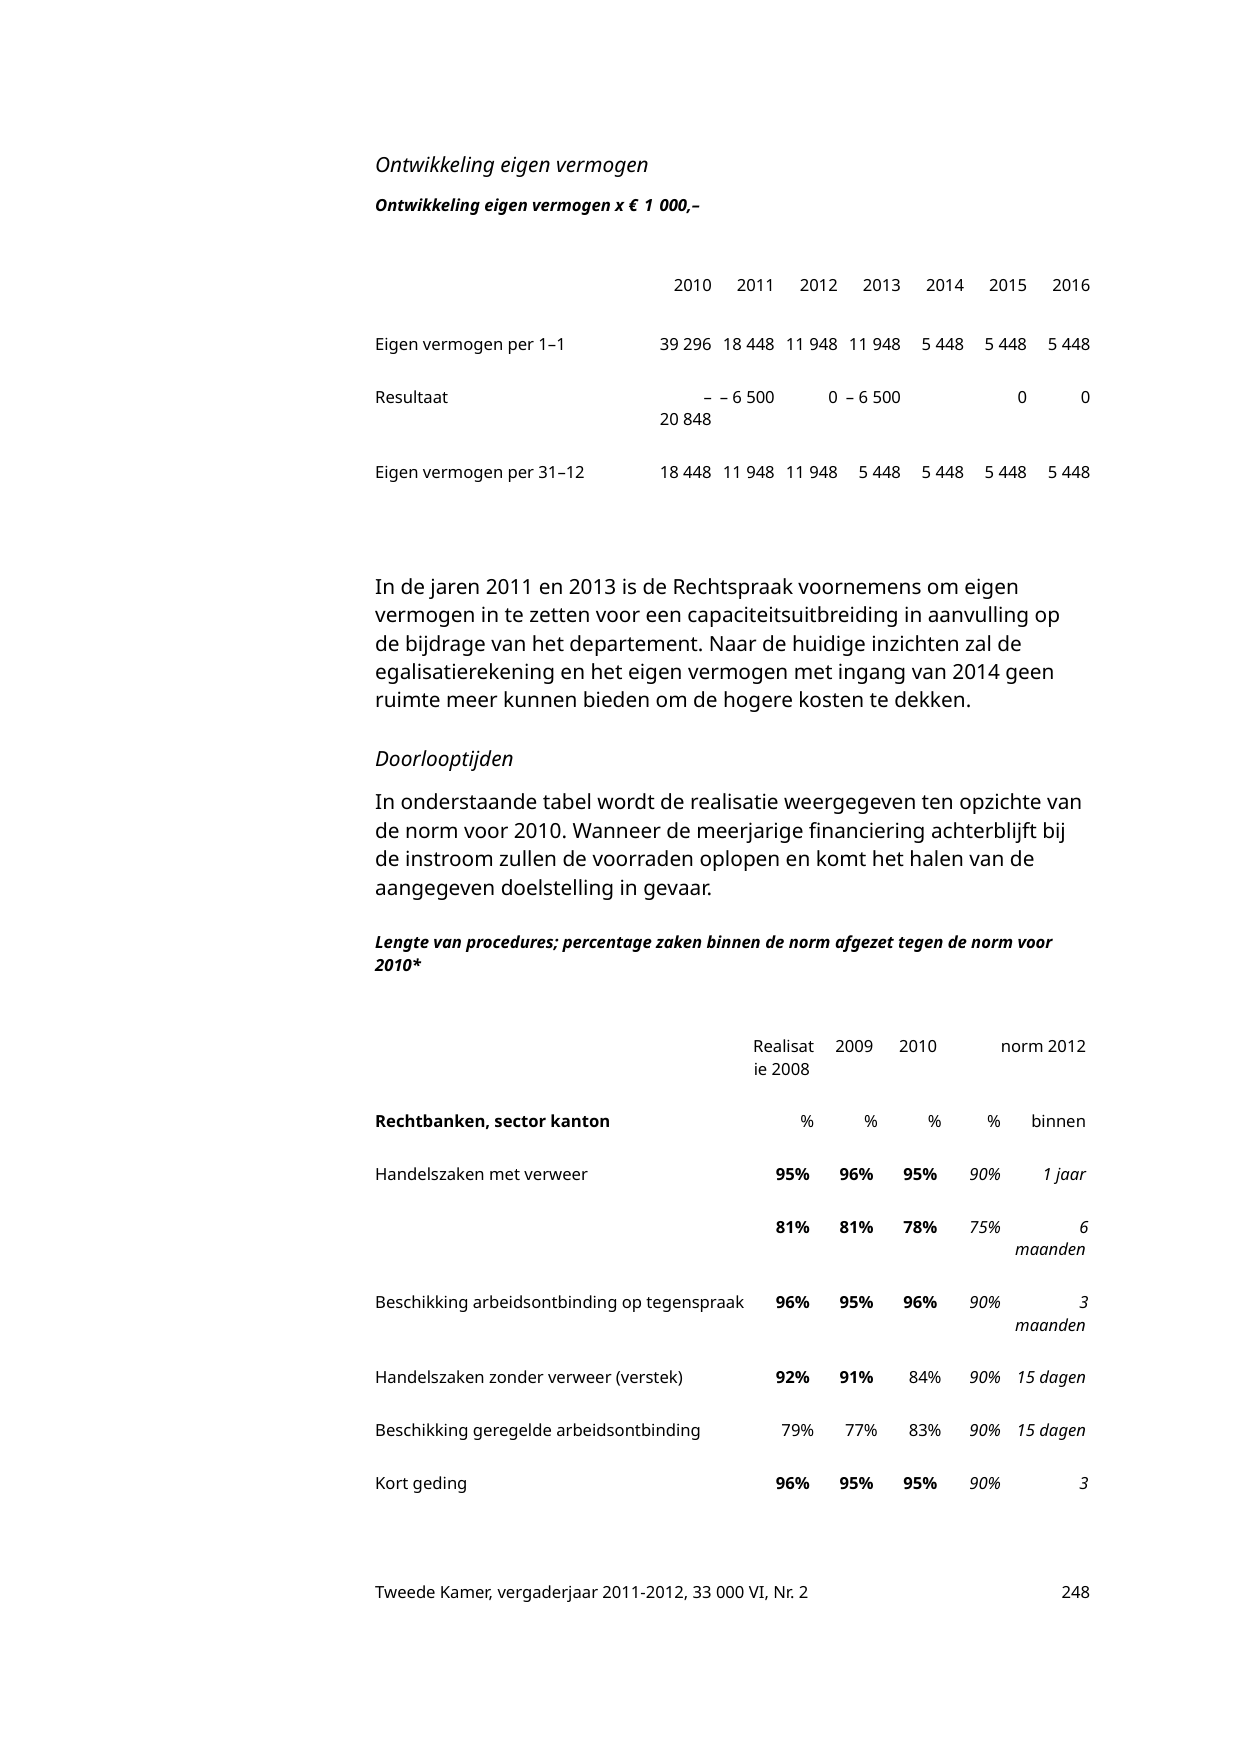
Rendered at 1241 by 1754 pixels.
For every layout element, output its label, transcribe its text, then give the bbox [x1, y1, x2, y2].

table_cell 11 948 [838, 333, 901, 385]
table_cell Kort geding [375, 1472, 750, 1524]
table_cell 3 [1005, 1472, 1090, 1524]
table_cell binnen [1005, 1110, 1090, 1163]
table_cell % [878, 1110, 941, 1163]
table_cell 6 maanden [1005, 1215, 1090, 1291]
text Lengte van procedures; percentage zaken binnen de norm afgezet tegen de norm voor 2010* [375, 931, 1090, 977]
table_cell 5 448 [964, 333, 1027, 385]
text Ontwikkeling eigen vermogen x € 1 000,– [375, 193, 1090, 216]
table_cell 0 [1027, 385, 1090, 461]
table_cell Eigen vermogen per 31–12 [375, 461, 648, 513]
table_cell 18 448 [711, 333, 774, 385]
table_cell – 6 500 [838, 385, 901, 461]
text Doorlooptijden [375, 744, 1090, 772]
table_header [375, 274, 648, 332]
table_header Realisatie 2008 [750, 1035, 814, 1110]
table_cell 5 448 [901, 461, 964, 513]
table_header norm 2012 [941, 1035, 1090, 1110]
table_cell % [941, 1110, 1005, 1163]
table_cell 95% [814, 1472, 878, 1524]
table_cell 0 [964, 385, 1027, 461]
table_cell 75% [941, 1215, 1005, 1291]
table_cell 5 448 [1027, 461, 1090, 513]
table_cell 11 948 [711, 461, 774, 513]
table_cell % [750, 1110, 814, 1163]
table_cell 96% [750, 1472, 814, 1524]
table_cell – 20 848 [648, 385, 711, 461]
table_cell 5 448 [838, 461, 901, 513]
table_cell 90% [941, 1366, 1005, 1419]
table_cell 84% [878, 1366, 941, 1419]
table_cell 5 448 [901, 333, 964, 385]
table_cell Rechtbanken, sector kanton [375, 1110, 750, 1163]
table_cell 15 dagen [1005, 1419, 1090, 1472]
table_cell Resultaat [375, 385, 648, 461]
table_cell 0 [775, 385, 838, 461]
table_header 2015 [964, 274, 1027, 332]
table_cell 11 948 [775, 461, 838, 513]
table_cell 5 448 [1027, 333, 1090, 385]
table_header 2016 [1027, 274, 1090, 332]
table_cell 96% [814, 1163, 878, 1215]
table_header 2011 [711, 274, 774, 332]
table_cell [375, 1215, 750, 1291]
table_cell 15 dagen [1005, 1366, 1090, 1419]
table_header 2010 [648, 274, 711, 332]
table_header 2009 [814, 1035, 878, 1110]
table_cell 77% [814, 1419, 878, 1472]
table_cell 11 948 [775, 333, 838, 385]
table_cell Eigen vermogen per 1–1 [375, 333, 648, 385]
table_cell Beschikking arbeidsontbinding op tegenspraak [375, 1291, 750, 1366]
table_cell 39 296 [648, 333, 711, 385]
table_cell Handelszaken zonder verweer (verstek) [375, 1366, 750, 1419]
table_cell 90% [941, 1291, 1005, 1366]
table_cell 81% [814, 1215, 878, 1291]
table_cell % [814, 1110, 878, 1163]
table_cell [901, 385, 964, 461]
table_cell 95% [814, 1291, 878, 1366]
table_cell 79% [750, 1419, 814, 1472]
table_cell 5 448 [964, 461, 1027, 513]
table_header 2010 [878, 1035, 941, 1110]
table_cell 18 448 [648, 461, 711, 513]
table_cell – 6 500 [711, 385, 774, 461]
text Ontwikkeling eigen vermogen [375, 150, 1090, 178]
table_cell 95% [878, 1163, 941, 1215]
table_cell 95% [750, 1163, 814, 1215]
table_cell Handelszaken met verweer [375, 1163, 750, 1215]
table_cell 91% [814, 1366, 878, 1419]
table_cell 96% [750, 1291, 814, 1366]
table_cell 3 maanden [1005, 1291, 1090, 1366]
table_cell 90% [941, 1419, 1005, 1472]
table_header 2012 [775, 274, 838, 332]
table_cell 83% [878, 1419, 941, 1472]
table_header [375, 1035, 750, 1110]
text In onderstaande tabel wordt de realisatie weergegeven ten opzichte van de norm voor 2010. Wanneer de meerjarige financiering achterblijft bij de instroom zullen de voorraden oplopen en komt het halen van de aangegeven doelstelling in gevaar. [375, 787, 1090, 901]
table_cell 1 jaar [1005, 1163, 1090, 1215]
table_header 2013 [838, 274, 901, 332]
text In de jaren 2011 en 2013 is de Rechtspraak voornemens om eigen vermogen in te zetten voor een capaciteitsuitbreiding in aanvulling op de bijdrage van het departement. Naar de huidige inzichten zal de egalisatierekening en het eigen vermogen met ingang van 2014 geen ruimte meer kunnen bieden om de hogere kosten te dekken. [375, 572, 1090, 714]
table_cell 92% [750, 1366, 814, 1419]
table_cell 81% [750, 1215, 814, 1291]
table_cell 90% [941, 1472, 1005, 1524]
table_header 2014 [901, 274, 964, 332]
table_cell 95% [878, 1472, 941, 1524]
table_cell 78% [878, 1215, 941, 1291]
table_cell 96% [878, 1291, 941, 1366]
table_cell Beschikking geregelde arbeidsontbinding [375, 1419, 750, 1472]
table_cell 90% [941, 1163, 1005, 1215]
